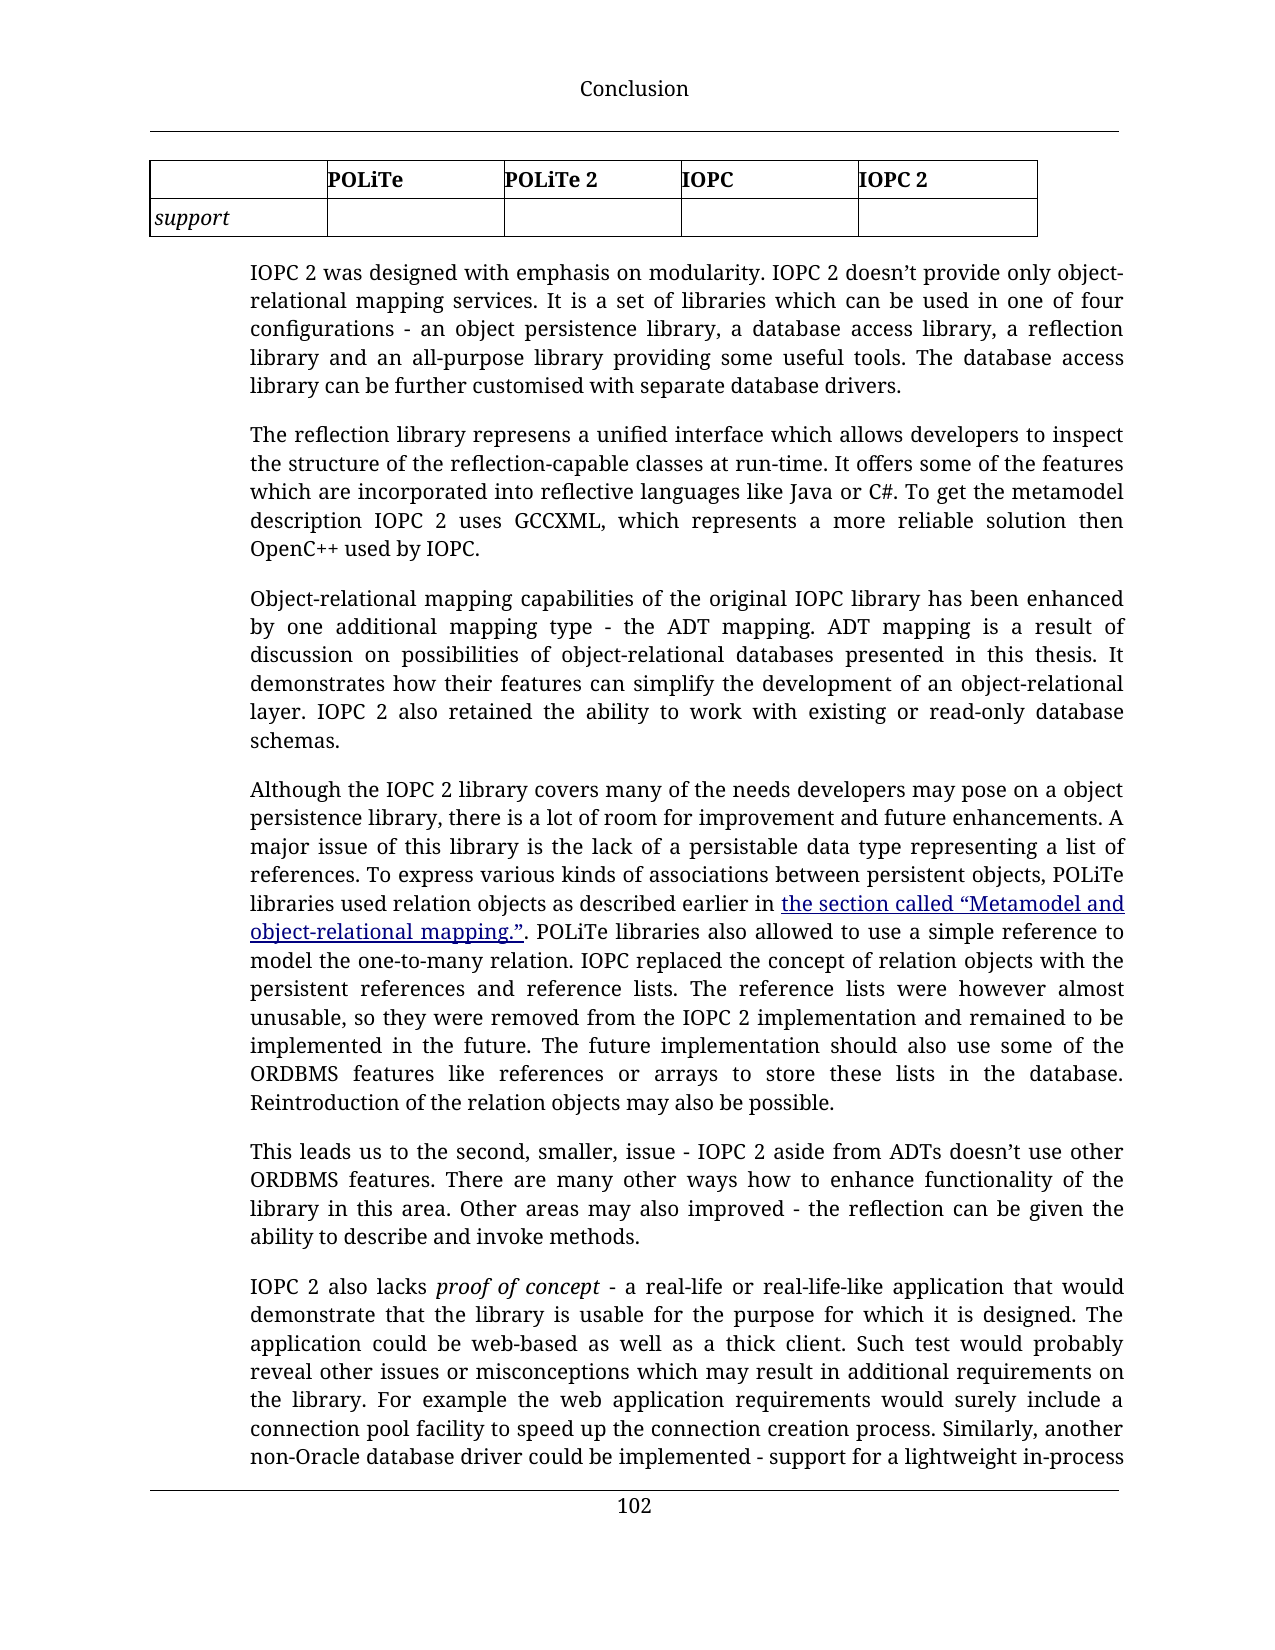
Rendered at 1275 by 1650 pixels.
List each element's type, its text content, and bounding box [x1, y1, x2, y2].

text IOPC 2 was designed with emphasis on modularity. IOPC 2 doesn’t provide only object-relational mapping services. It is a set of libraries which can be used in one of four configurations - an object persistence library, a database access library, a reflection library and an all-purpose library providing some useful tools. The database access library can be further customised with separate database drivers. [250, 258, 1125, 400]
table_header IOPC [682, 161, 858, 198]
table_header [151, 161, 327, 198]
table_cell - [682, 199, 858, 236]
text This leads us to the second, smaller, issue - IOPC 2 aside from ADTs doesn’t use other ORDBMS features. There are many other ways how to enhance functionality of the library in this area. Other areas may also improved - the reflection can be given the ability to describe and invoke methods. [250, 1137, 1125, 1251]
text The reflection library represens a unified interface which allows developers to inspect the structure of the reflection-capable classes at run-time. It offers some of the features which are incorporated into reflective languages like Java or C#. To get the metamodel description IOPC 2 uses GCCXML, which represents a more reliable solution then OpenC++ used by IOPC. [250, 421, 1125, 563]
table_header POLiTe 2 [505, 161, 681, 198]
table_cell [859, 199, 1037, 236]
table_cell [505, 199, 681, 236]
table_cell - [328, 199, 504, 236]
text Object-relational mapping capabilities of the original IOPC library has been enhanced by one additional mapping type - the ADT mapping. ADT mapping is a result of discussion on possibilities of object-relational databases presented in this thesis. It demonstrates how their features can simplify the development of an object-relational layer. IOPC 2 also retained the ability to work with existing or read-only database schemas. [250, 584, 1125, 754]
table_header IOPC 2 [859, 161, 1037, 198]
table_header POLiTe [328, 161, 504, 198]
text Although the IOPC 2 library covers many of the needs developers may pose on a object persistence library, there is a lot of room for improvement and future enhancements. A major issue of this library is the lack of a persistable data type representing a list of references. To express various kinds of associations between persistent objects, POLiTe libraries used relation objects as described earlier in the section called “Metamodel and object-relational mapping.”. POLiTe libraries also allowed to use a simple reference to model the one-to-many relation. IOPC replaced the concept of relation objects with the persistent references and reference lists. The reference lists were however almost unusable, so they were removed from the IOPC 2 implementation and remained to be implemented in the future. The future implementation should also use some of the ORDBMS features like references or arrays to store these lists in the database. Reintroduction of the relation objects may also be possible. [250, 775, 1125, 1116]
table_cell support [151, 199, 327, 236]
text IOPC 2 also lacks proof of concept - a real-life or real-life-like application that would demonstrate that the library is usable for the purpose for which it is designed. The application could be web-based as well as a thick client. Such test would probably reveal other issues or misconceptions which may result in additional requirements on the library. For example the web application requirements would surely include a connection pool facility to speed up the connection creation process. Similarly, another non-Oracle database driver could be implemented - support for a lightweight in-process [250, 1272, 1125, 1471]
